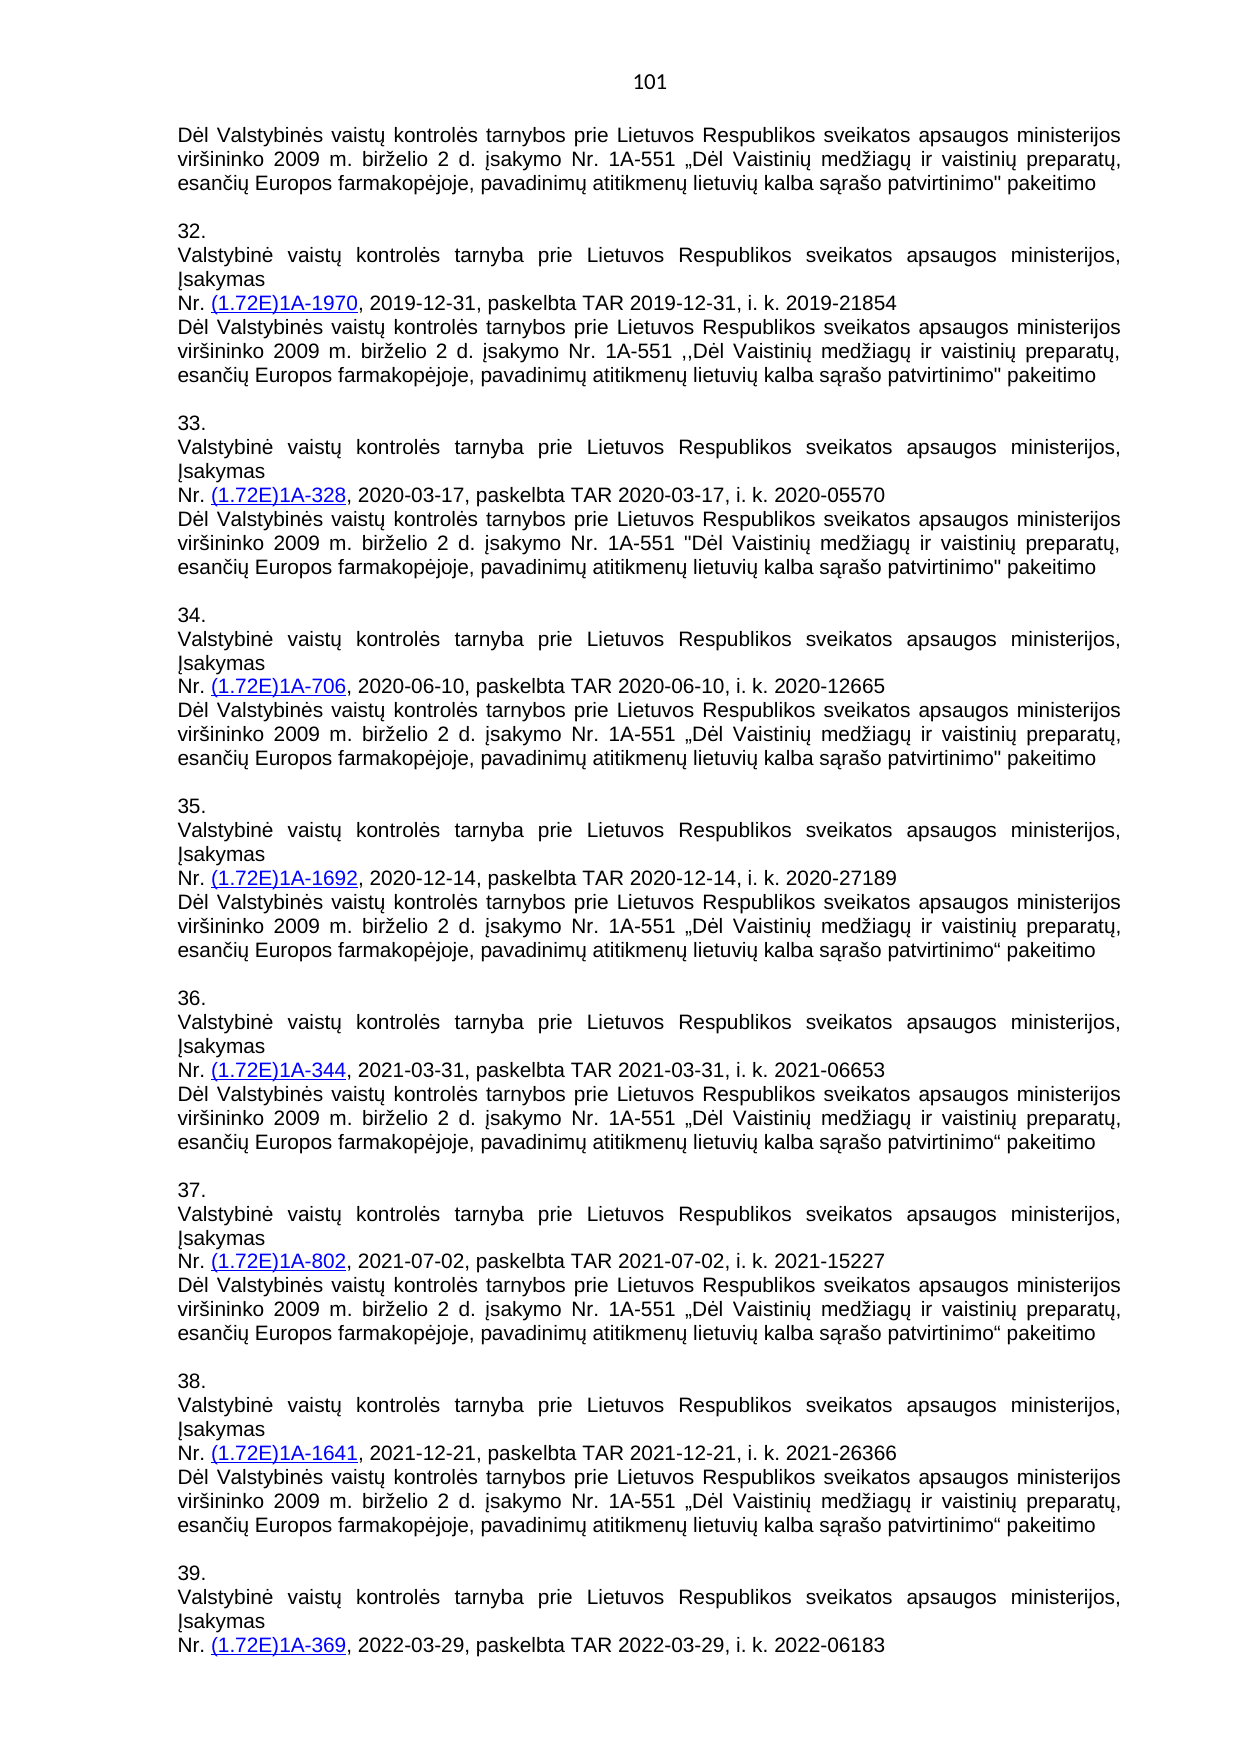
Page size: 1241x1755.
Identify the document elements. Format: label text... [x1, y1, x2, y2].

text Nr. (1.72E)1A-328, 2020-03-17, paskelbta TAR 2020-03-17, i. k. 2020-05570 [177, 483, 1122, 507]
text 36. [177, 986, 1122, 1010]
text Valstybinė vaistų kontrolės tarnyba prie Lietuvos Respublikos sveikatos apsaugos ministerijos, Įsakymas [177, 1585, 1122, 1633]
text Nr. (1.72E)1A-1641, 2021-12-21, paskelbta TAR 2021-12-21, i. k. 2021-26366 [177, 1441, 1122, 1465]
text Nr. (1.72E)1A-369, 2022-03-29, paskelbta TAR 2022-03-29, i. k. 2022-06183 [177, 1633, 1122, 1657]
text 33. [177, 411, 1122, 435]
text Valstybinė vaistų kontrolės tarnyba prie Lietuvos Respublikos sveikatos apsaugos ministerijos, Įsakymas [177, 1393, 1122, 1441]
text 34. [177, 602, 1122, 626]
text Valstybinė vaistų kontrolės tarnyba prie Lietuvos Respublikos sveikatos apsaugos ministerijos, Įsakymas [177, 818, 1122, 866]
text Dėl Valstybinės vaistų kontrolės tarnybos prie Lietuvos Respublikos sveikatos apsaugos ministerijos viršininko 2009 m. birželio 2 d. įsakymo Nr. 1A-551 „Dėl Vaistinių medžiagų ir vaistinių preparatų, esančių Europos farmakopėjoje, pavadinimų atitikmenų lietuvių kalba sąrašo patvirtinimo" pakeitimo [177, 123, 1122, 195]
text Dėl Valstybinės vaistų kontrolės tarnybos prie Lietuvos Respublikos sveikatos apsaugos ministerijos viršininko 2009 m. birželio 2 d. įsakymo Nr. 1A-551 „Dėl Vaistinių medžiagų ir vaistinių preparatų, esančių Europos farmakopėjoje, pavadinimų atitikmenų lietuvių kalba sąrašo patvirtinimo“ pakeitimo [177, 1465, 1122, 1537]
text Dėl Valstybinės vaistų kontrolės tarnybos prie Lietuvos Respublikos sveikatos apsaugos ministerijos viršininko 2009 m. birželio 2 d. įsakymo Nr. 1A-551 „Dėl Vaistinių medžiagų ir vaistinių preparatų, esančių Europos farmakopėjoje, pavadinimų atitikmenų lietuvių kalba sąrašo patvirtinimo“ pakeitimo [177, 890, 1122, 962]
text Nr. (1.72E)1A-1692, 2020-12-14, paskelbta TAR 2020-12-14, i. k. 2020-27189 [177, 866, 1122, 890]
text Dėl Valstybinės vaistų kontrolės tarnybos prie Lietuvos Respublikos sveikatos apsaugos ministerijos viršininko 2009 m. birželio 2 d. įsakymo Nr. 1A-551 „Dėl Vaistinių medžiagų ir vaistinių preparatų, esančių Europos farmakopėjoje, pavadinimų atitikmenų lietuvių kalba sąrašo patvirtinimo“ pakeitimo [177, 1273, 1122, 1345]
text 39. [177, 1561, 1122, 1585]
text Nr. (1.72E)1A-344, 2021-03-31, paskelbta TAR 2021-03-31, i. k. 2021-06653 [177, 1058, 1122, 1082]
text 35. [177, 794, 1122, 818]
text Nr. (1.72E)1A-706, 2020-06-10, paskelbta TAR 2020-06-10, i. k. 2020-12665 [177, 674, 1122, 698]
text Dėl Valstybinės vaistų kontrolės tarnybos prie Lietuvos Respublikos sveikatos apsaugos ministerijos viršininko 2009 m. birželio 2 d. įsakymo Nr. 1A-551 „Dėl Vaistinių medžiagų ir vaistinių preparatų, esančių Europos farmakopėjoje, pavadinimų atitikmenų lietuvių kalba sąrašo patvirtinimo“ pakeitimo [177, 1082, 1122, 1153]
text Valstybinė vaistų kontrolės tarnyba prie Lietuvos Respublikos sveikatos apsaugos ministerijos, Įsakymas [177, 1010, 1122, 1058]
text Valstybinė vaistų kontrolės tarnyba prie Lietuvos Respublikos sveikatos apsaugos ministerijos, Įsakymas [177, 243, 1122, 291]
text Valstybinė vaistų kontrolės tarnyba prie Lietuvos Respublikos sveikatos apsaugos ministerijos, Įsakymas [177, 626, 1122, 674]
text 32. [177, 219, 1122, 243]
text 37. [177, 1177, 1122, 1201]
text Dėl Valstybinės vaistų kontrolės tarnybos prie Lietuvos Respublikos sveikatos apsaugos ministerijos viršininko 2009 m. birželio 2 d. įsakymo Nr. 1A-551 „Dėl Vaistinių medžiagų ir vaistinių preparatų, esančių Europos farmakopėjoje, pavadinimų atitikmenų lietuvių kalba sąrašo patvirtinimo" pakeitimo [177, 698, 1122, 770]
text Valstybinė vaistų kontrolės tarnyba prie Lietuvos Respublikos sveikatos apsaugos ministerijos, Įsakymas [177, 1201, 1122, 1249]
text Dėl Valstybinės vaistų kontrolės tarnybos prie Lietuvos Respublikos sveikatos apsaugos ministerijos viršininko 2009 m. birželio 2 d. įsakymo Nr. 1A-551 "Dėl Vaistinių medžiagų ir vaistinių preparatų, esančių Europos farmakopėjoje, pavadinimų atitikmenų lietuvių kalba sąrašo patvirtinimo" pakeitimo [177, 507, 1122, 578]
text Valstybinė vaistų kontrolės tarnyba prie Lietuvos Respublikos sveikatos apsaugos ministerijos, Įsakymas [177, 435, 1122, 483]
text Nr. (1.72E)1A-1970, 2019-12-31, paskelbta TAR 2019-12-31, i. k. 2019-21854 [177, 291, 1122, 315]
text 38. [177, 1369, 1122, 1393]
text Dėl Valstybinės vaistų kontrolės tarnybos prie Lietuvos Respublikos sveikatos apsaugos ministerijos viršininko 2009 m. birželio 2 d. įsakymo Nr. 1A-551 ,,Dėl Vaistinių medžiagų ir vaistinių preparatų, esančių Europos farmakopėjoje, pavadinimų atitikmenų lietuvių kalba sąrašo patvirtinimo" pakeitimo [177, 315, 1122, 387]
text Nr. (1.72E)1A-802, 2021-07-02, paskelbta TAR 2021-07-02, i. k. 2021-15227 [177, 1249, 1122, 1273]
